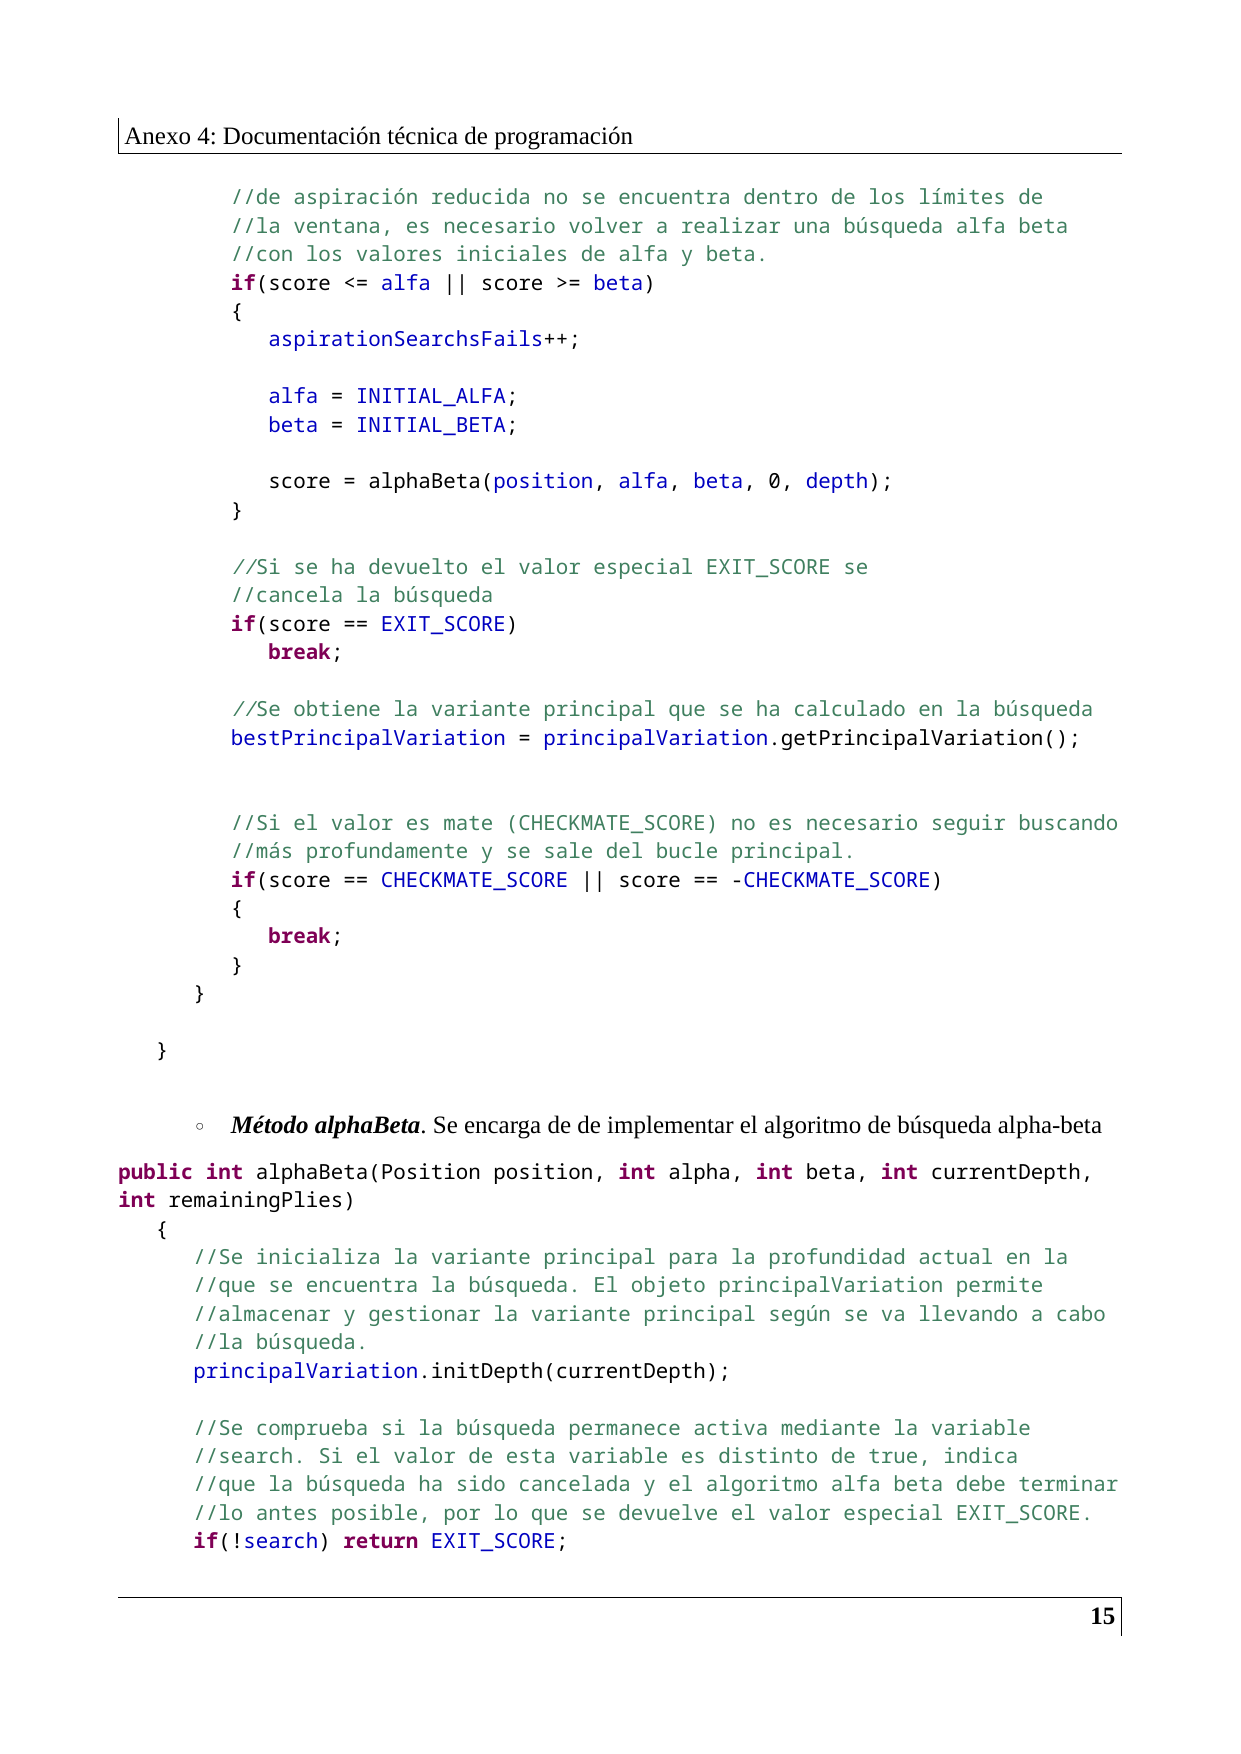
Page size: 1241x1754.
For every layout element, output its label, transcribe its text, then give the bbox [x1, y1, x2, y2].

text if(!search) return EXIT_SCORE; [118, 1526, 1122, 1555]
text if(score <= alfa || score >= beta) [118, 268, 1122, 296]
text if(score == CHECKMATE_SCORE || score == -CHECKMATE_SCORE) [118, 865, 1122, 893]
text { [118, 893, 1122, 922]
text //lo antes posible, por lo que se devuelve el valor especial EXIT_SCORE. [118, 1498, 1122, 1526]
text //que se encuentra la búsqueda. El objeto principalVariation permite [118, 1271, 1122, 1299]
text break; [118, 637, 1122, 666]
text //Se comprueba si la búsqueda permanece activa mediante la variable [118, 1413, 1122, 1441]
text } [118, 495, 1122, 523]
text break; [118, 922, 1122, 950]
text bestPrincipalVariation = principalVariation.getPrincipalVariation(); [118, 723, 1122, 751]
text alfa = INITIAL_ALFA; [118, 381, 1122, 410]
text //Si se ha devuelto el valor especial EXIT_SCORE se [118, 552, 1122, 580]
text //con los valores iniciales de alfa y beta. [118, 239, 1122, 268]
text score = alphaBeta(position, alfa, beta, 0, depth); [118, 467, 1122, 495]
text //Si el valor es mate (CHECKMATE_SCORE) no es necesario seguir buscando [118, 808, 1122, 836]
text aspirationSearchsFails++; [118, 324, 1122, 353]
text //cancela la búsqueda [118, 580, 1122, 609]
text //de aspiración reducida no se encuentra dentro de los límites de [118, 182, 1122, 211]
text beta = INITIAL_BETA; [118, 410, 1122, 438]
text //que la búsqueda ha sido cancelada y el algoritmo alfa beta debe terminar [118, 1469, 1122, 1498]
text if(score == EXIT_SCORE) [118, 609, 1122, 637]
text //almacenar y gestionar la variante principal según se va llevando a cabo [118, 1299, 1122, 1327]
text { [118, 296, 1122, 324]
text } [118, 1035, 1122, 1064]
text //Se obtiene la variante principal que se ha calculado en la búsqueda [118, 694, 1122, 723]
text //search. Si el valor de esta variable es distinto de true, indica [118, 1441, 1122, 1469]
text //Se inicializa la variante principal para la profundidad actual en la [118, 1242, 1122, 1271]
text public int alphaBeta(Position position, int alpha, int beta, int currentDepth, int remainingPlies) [118, 1157, 1122, 1214]
text { [118, 1214, 1122, 1242]
text principalVariation.initDepth(currentDepth); [118, 1356, 1122, 1384]
text //la ventana, es necesario volver a realizar una búsqueda alfa beta [118, 211, 1122, 239]
text } [118, 950, 1122, 978]
text //más profundamente y se sale del bucle principal. [118, 836, 1122, 865]
text } [118, 978, 1122, 1007]
text //la búsqueda. [118, 1327, 1122, 1356]
list Método alphaBeta. Se encarga de de implementar el algoritmo de búsqueda alpha-beta [192, 1110, 1122, 1139]
